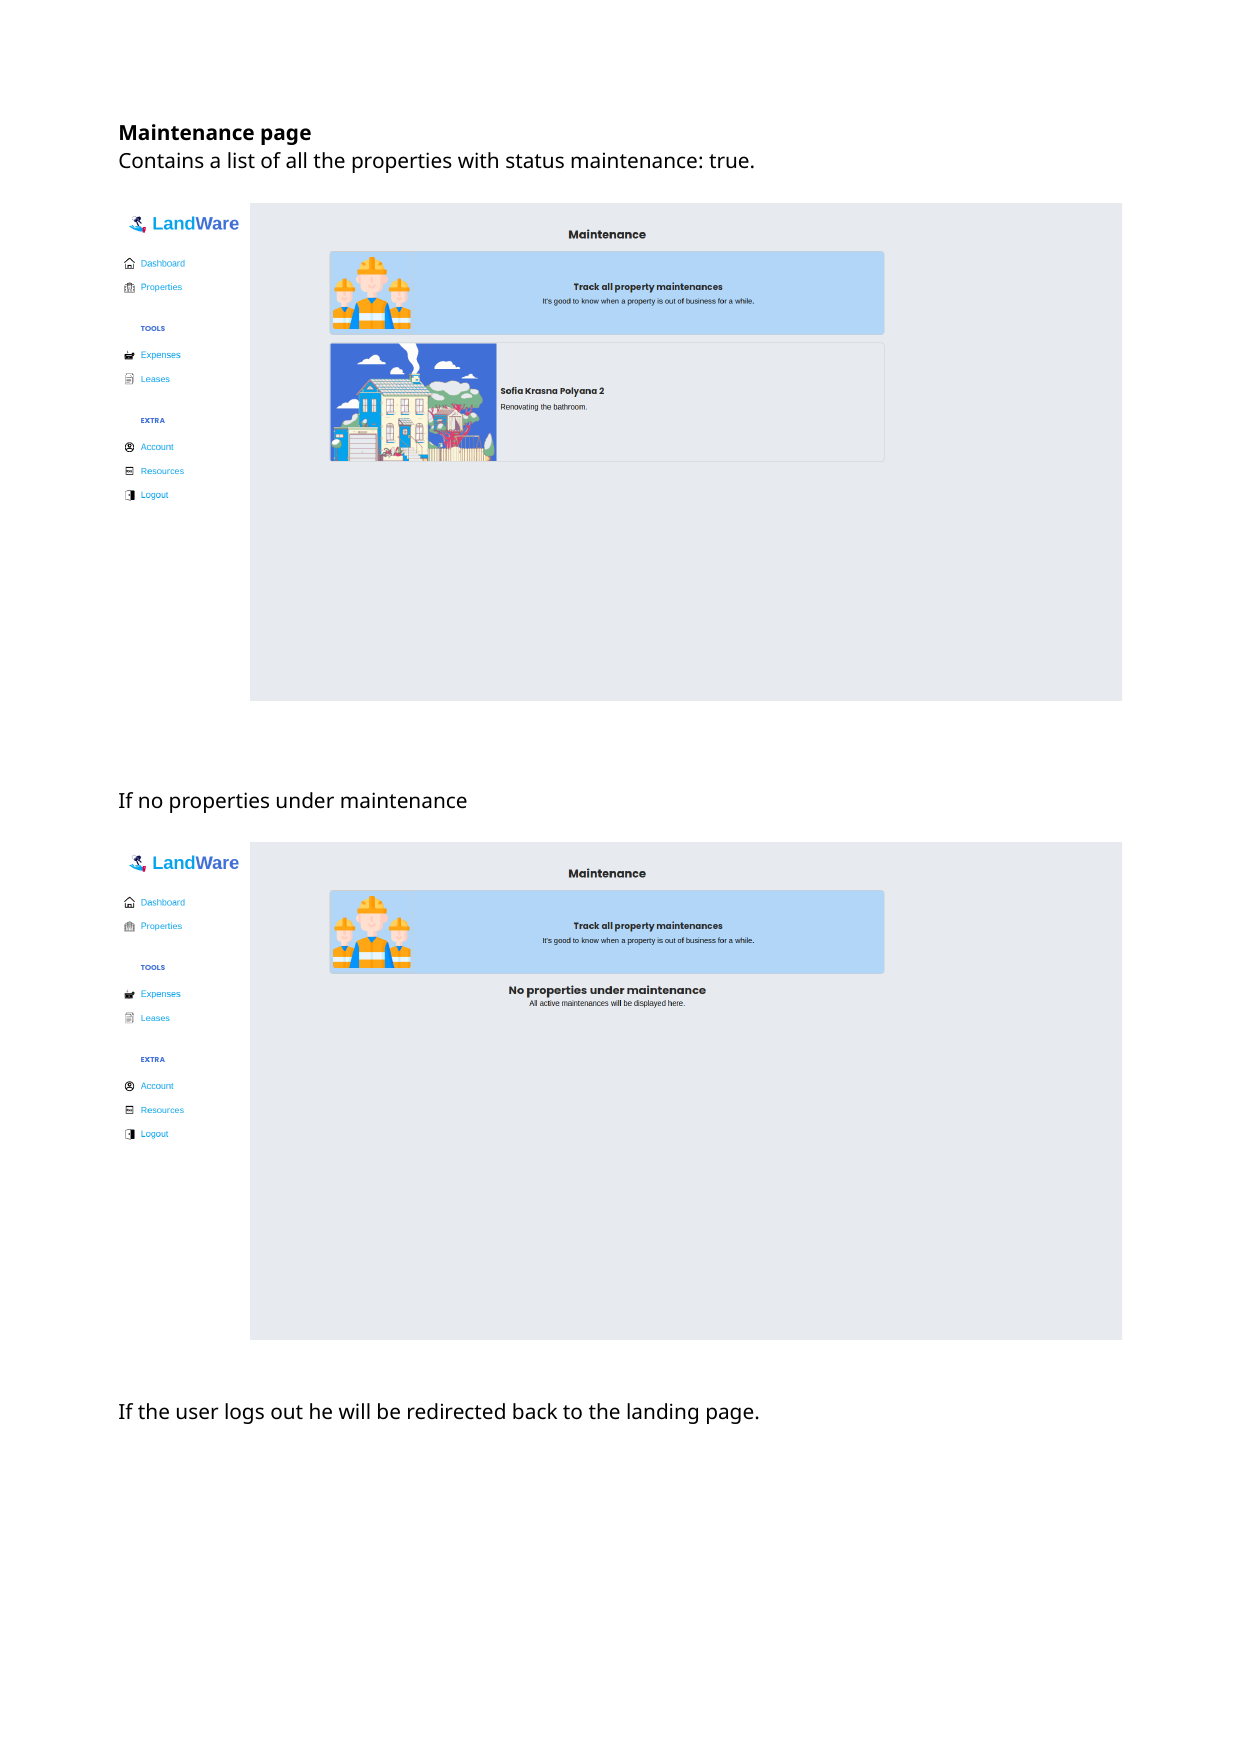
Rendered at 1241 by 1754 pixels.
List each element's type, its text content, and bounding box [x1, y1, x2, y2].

text Contains a list of all the properties with status maintenance: true. [118, 147, 1122, 175]
picture [118, 842, 1123, 1340]
picture [118, 203, 1123, 701]
text If the user logs out he will be redirected back to the landing page. [118, 1397, 1122, 1425]
text If no properties under maintenance [118, 786, 1122, 814]
text Maintenance page [118, 118, 1122, 147]
